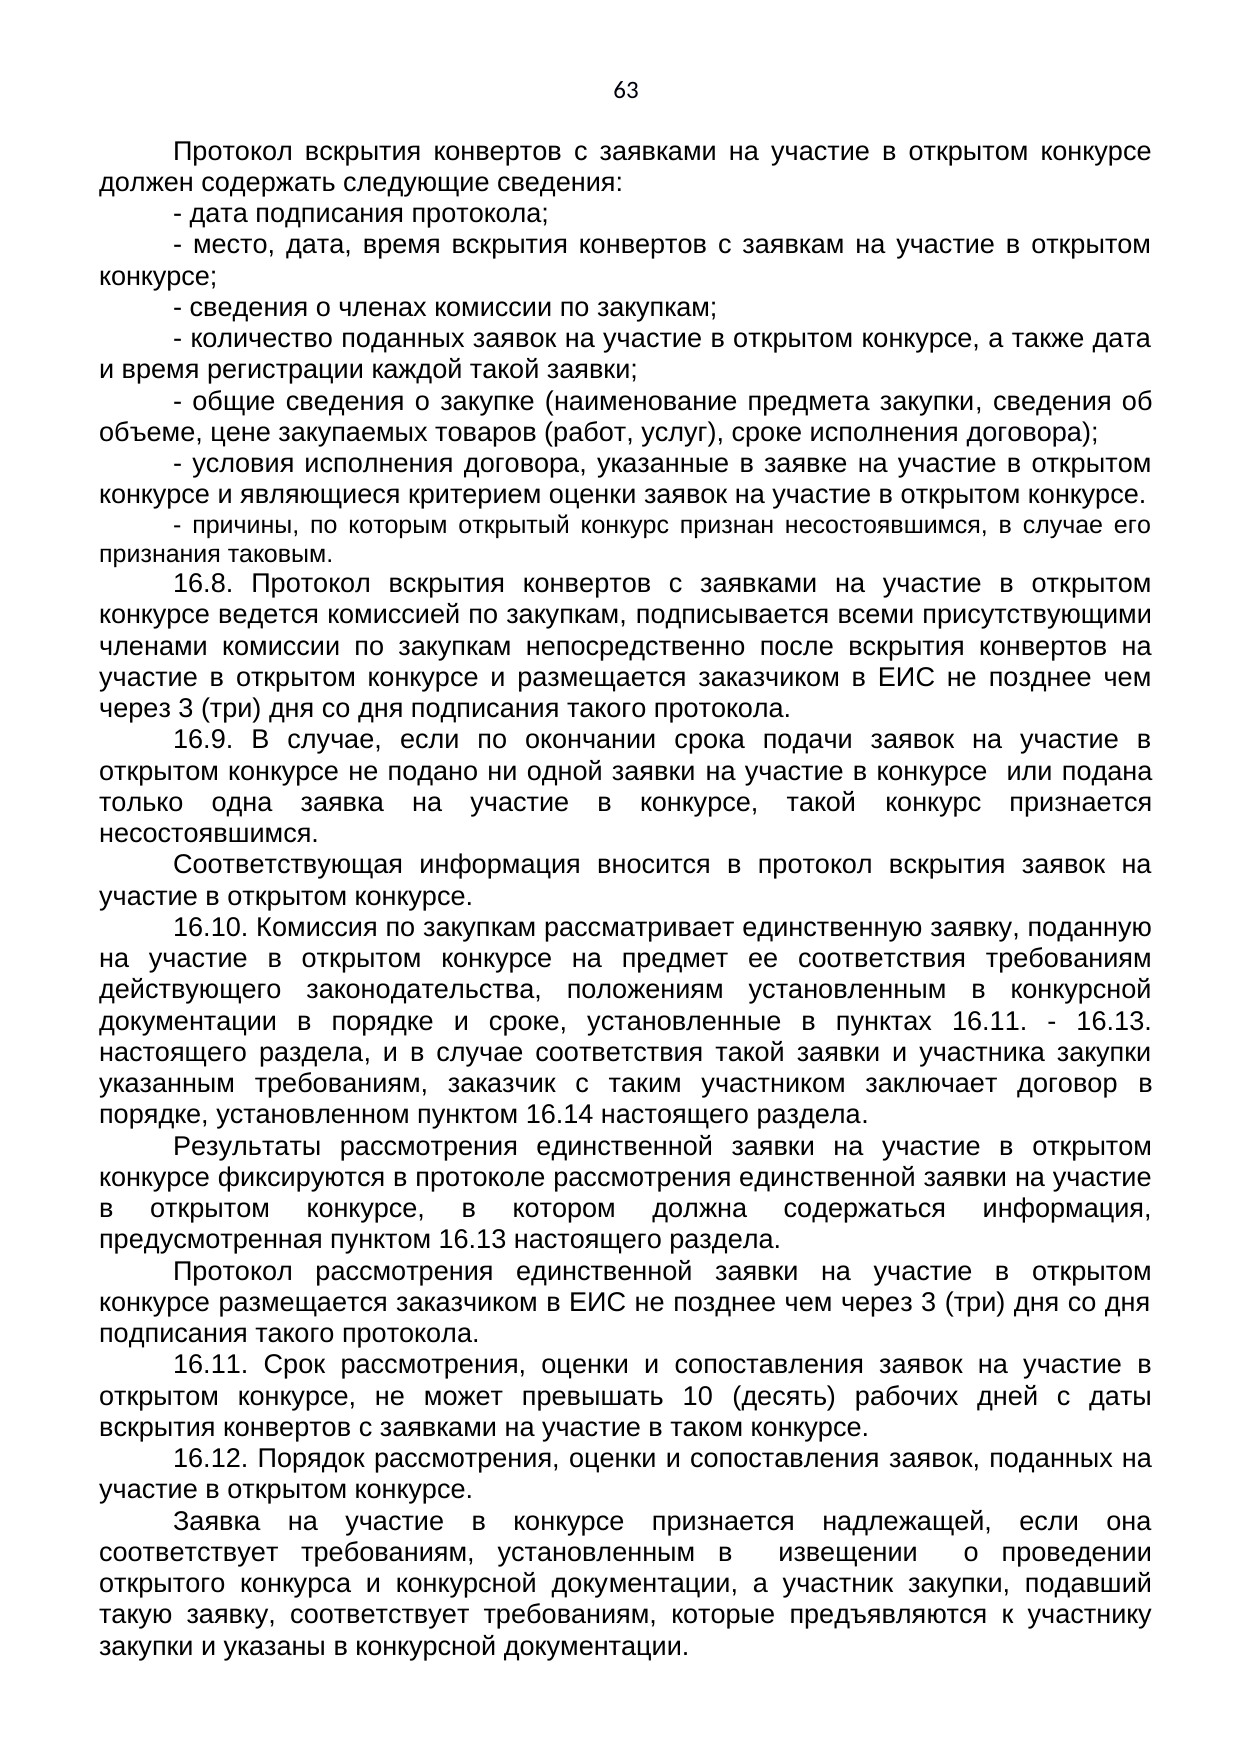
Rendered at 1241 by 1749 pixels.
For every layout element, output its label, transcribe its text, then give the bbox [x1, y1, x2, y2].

text Протокол вскрытия конвертов с заявками на участие в открытом конкурсе должен содержать следующие сведения: [99, 135, 1152, 197]
text Соответствующая информация вносится в протокол вскрытия заявок на участие в открытом конкурсе. [99, 848, 1152, 911]
text Протокол рассмотрения единственной заявки на участие в открытом конкурсе размещается заказчиком в ЕИС не позднее чем через 3 (три) дня со дня подписания такого протокола. [99, 1255, 1152, 1348]
text 16.12. Порядок рассмотрения, оценки и сопоставления заявок, поданных на участие в открытом конкурсе. [99, 1442, 1152, 1505]
text Результаты рассмотрения единственной заявки на участие в открытом конкурсе фиксируются в протоколе рассмотрения единственной заявки на участие в открытом конкурсе, в котором должна содержаться информация, предусмотренная пунктом 16.13 настоящего раздела. [99, 1130, 1152, 1255]
text - причины, по которым открытый конкурс признан несостоявшимся, в случае его признания таковым. [99, 510, 1152, 567]
text - сведения о членах комиссии по закупкам; [99, 291, 1152, 322]
text 16.8. Протокол вскрытия конвертов с заявками на участие в открытом конкурсе ведется комиссией по закупкам, подписывается всеми присутствующими членами комиссии по закупкам непосредственно после вскрытия конвертов на участие в открытом конкурсе и размещается заказчиком в ЕИС не позднее чем через 3 (три) дня со дня подписания такого протокола. [99, 567, 1152, 723]
text 16.9. В случае, если по окончании срока подачи заявок на участие в открытом конкурсе не подано ни одной заявки на участие в конкурсе или подана только одна заявка на участие в конкурсе, такой конкурс признается несостоявшимся. [99, 723, 1152, 848]
text 16.11. Срок рассмотрения, оценки и сопоставления заявок на участие в открытом конкурсе, не может превышать 10 (десять) рабочих дней с даты вскрытия конвертов с заявками на участие в таком конкурсе. [99, 1348, 1152, 1442]
text - условия исполнения договора, указанные в заявке на участие в открытом конкурсе и являющиеся критерием оценки заявок на участие в открытом конкурсе. [99, 447, 1152, 510]
text - место, дата, время вскрытия конвертов с заявкам на участие в открытом конкурсе; [99, 228, 1152, 291]
text - количество поданных заявок на участие в открытом конкурсе, а также дата и время регистрации каждой такой заявки; [99, 322, 1152, 385]
text - дата подписания протокола; [99, 197, 1152, 228]
text - общие сведения о закупке (наименование предмета закупки, сведения об объеме, цене закупаемых товаров (работ, услуг), сроке исполнения договора); [99, 385, 1152, 447]
text Заявка на участие в конкурсе признается надлежащей, если она соответствует требованиям, установленным в извещении о проведении открытого конкурса и конкурсной документации, а участник закупки, подавший такую заявку, соответствует требованиям, которые предъявляются к участнику закупки и указаны в конкурсной документации. [99, 1505, 1152, 1661]
text 16.10. Комиссия по закупкам рассматривает единственную заявку, поданную на участие в открытом конкурсе на предмет ее соответствия требованиям действующего законодательства, положениям установленным в конкурсной документации в порядке и сроке, установленные в пунктах 16.11. - 16.13. настоящего раздела, и в случае соответствия такой заявки и участника закупки указанным требованиям, заказчик с таким участником заключает договор в порядке, установленном пунктом 16.14 настоящего раздела. [99, 911, 1152, 1130]
